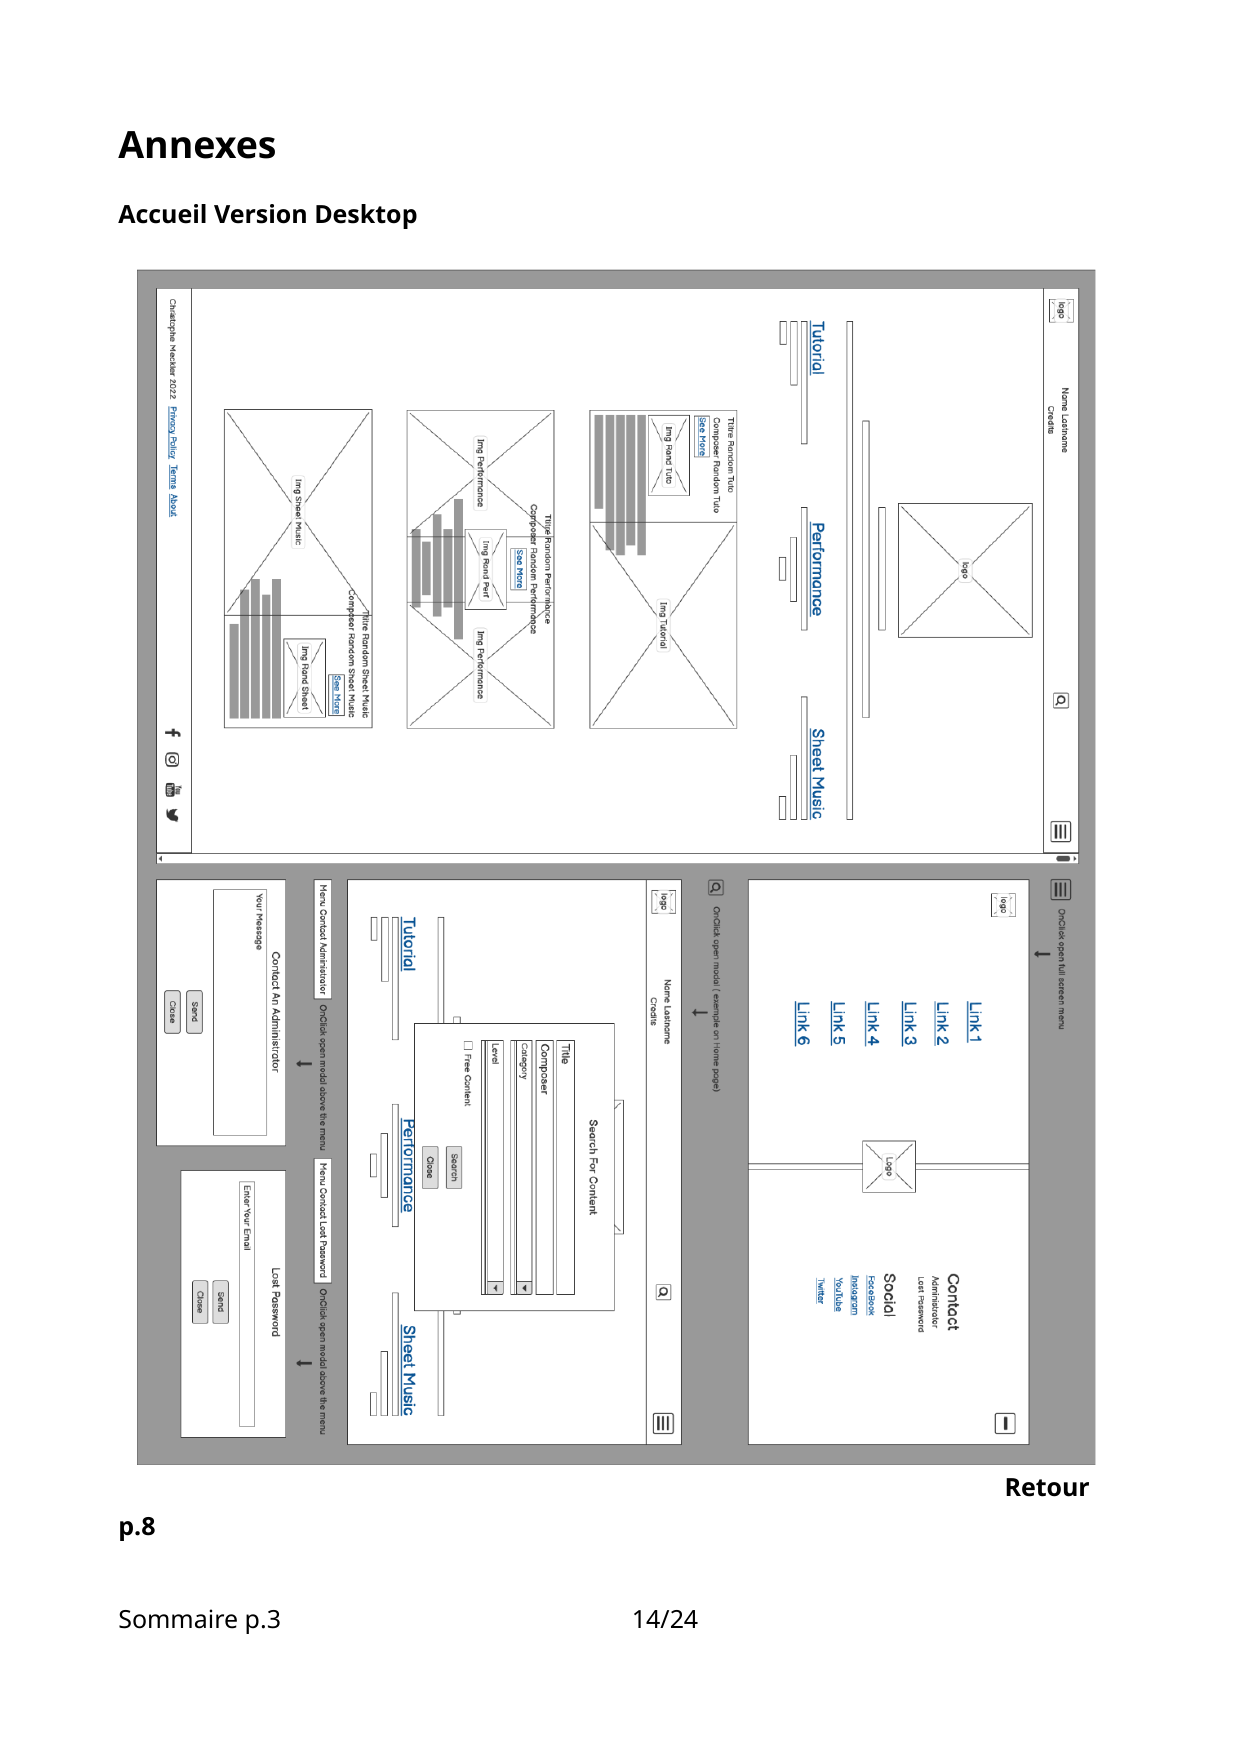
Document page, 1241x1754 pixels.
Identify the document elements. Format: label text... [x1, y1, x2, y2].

subtitle Annexes [118, 118, 1122, 169]
text Retour p.6 [118, 1470, 1122, 1543]
subtitle Accueil Version Desktop [118, 196, 1122, 230]
picture [137, 270, 1096, 1465]
